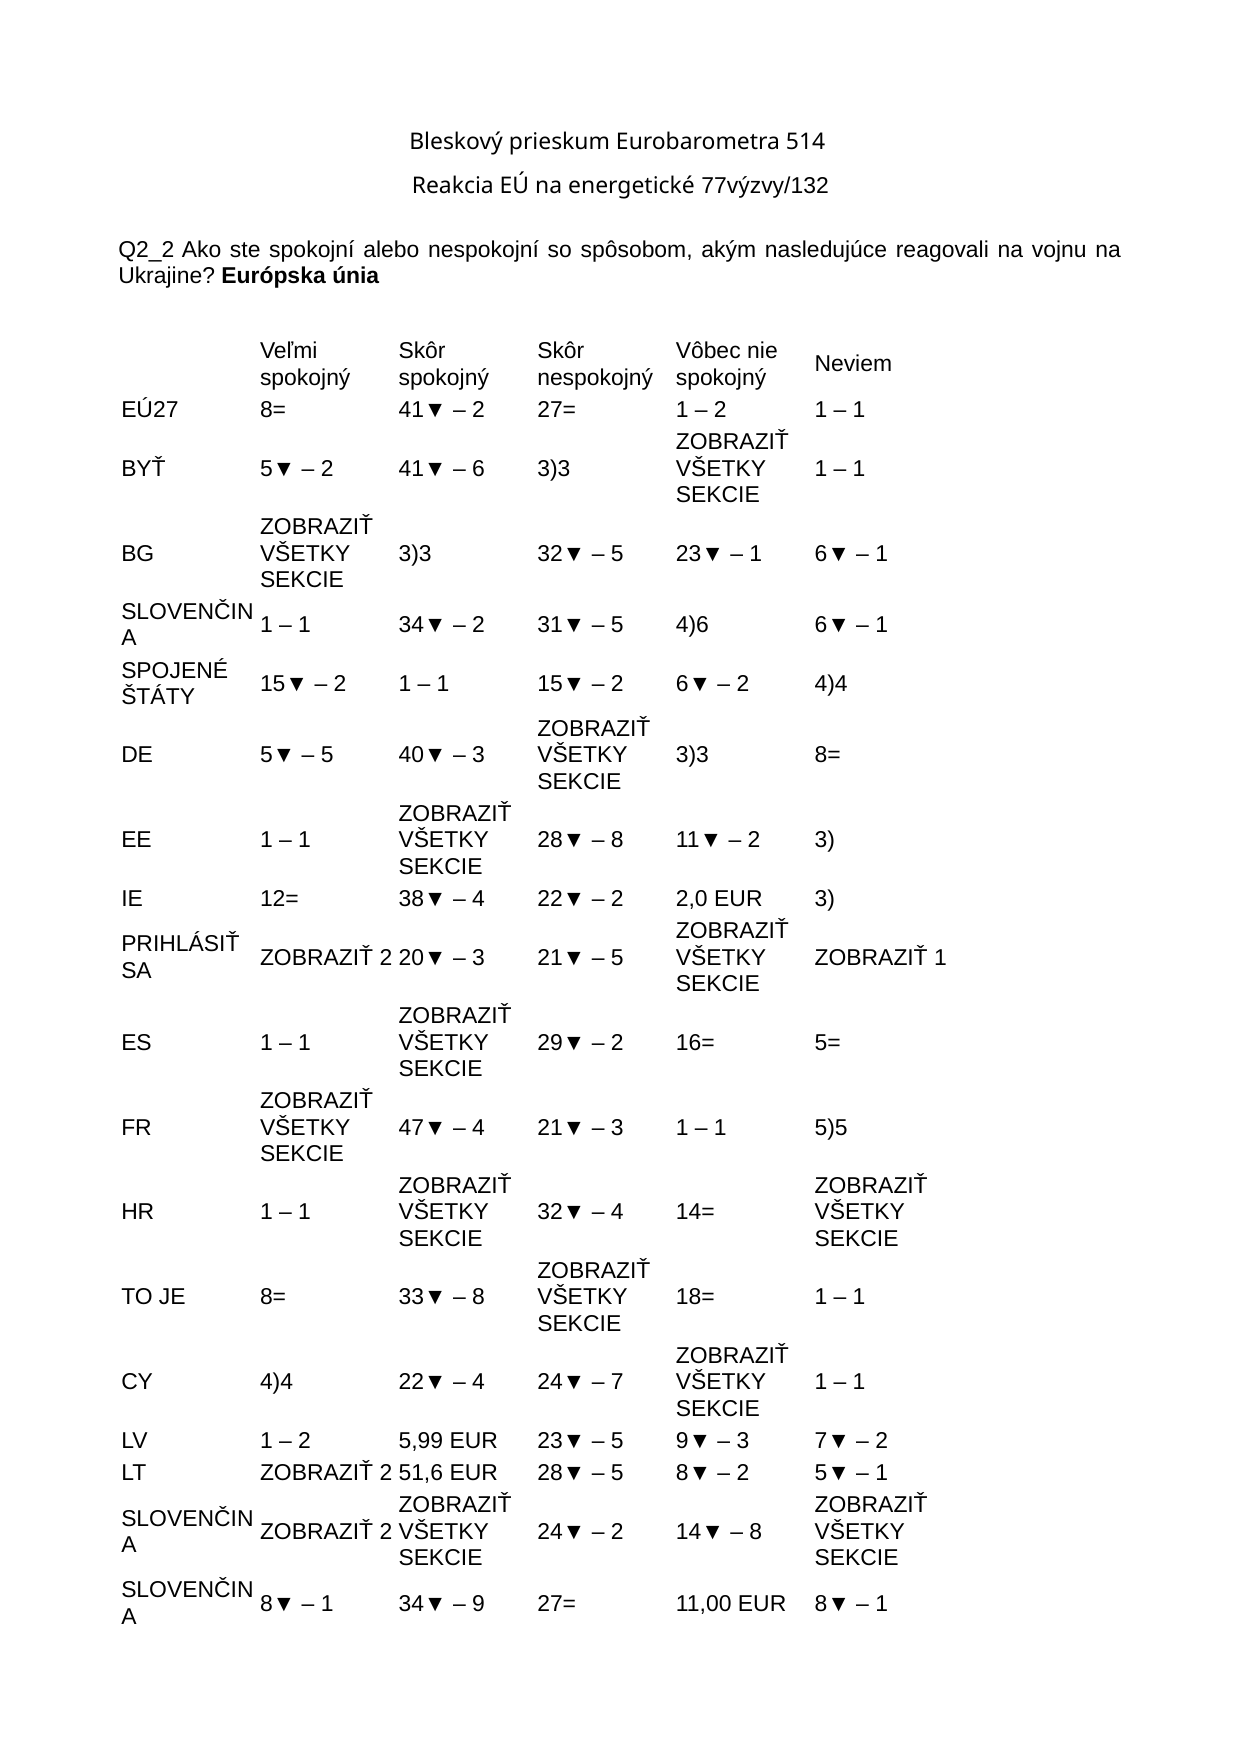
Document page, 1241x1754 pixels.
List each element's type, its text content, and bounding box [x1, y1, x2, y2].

table_cell LT [118, 1456, 257, 1488]
table_cell 34▼ – 9 [395, 1574, 534, 1632]
table_cell 15▼ – 2 [257, 654, 395, 712]
table_cell ZOBRAZIŤ VŠETKY SEKCIE [395, 1489, 534, 1573]
table_cell 22▼ – 4 [395, 1339, 534, 1424]
table_header Skôr spokojný [395, 334, 534, 393]
text Q2_2 Ako ste spokojní alebo nespokojní so spôsobom, akým nasledujúce reagovali na vojnu na Ukrajine? Európska únia [118, 236, 1122, 289]
table_header Vôbec nie spokojný [673, 334, 811, 393]
table_cell 1 – 2 [257, 1424, 395, 1456]
table_cell 6▼ – 1 [811, 595, 950, 654]
table_cell 9▼ – 3 [673, 1424, 811, 1456]
table_cell 1 – 1 [673, 1084, 811, 1169]
table_cell 8= [257, 393, 395, 425]
table_cell 1 – 1 [811, 393, 950, 425]
table_cell 5▼ – 2 [257, 425, 395, 510]
table_cell 33▼ – 8 [395, 1254, 534, 1339]
table_cell SLOVENČINA [118, 1574, 257, 1632]
table_cell 14▼ – 8 [673, 1489, 811, 1573]
table_cell 4)6 [673, 595, 811, 654]
table_cell 5▼ – 5 [257, 712, 395, 797]
table_cell 3) [811, 797, 950, 882]
table_cell ZOBRAZIŤ VŠETKY SEKCIE [395, 999, 534, 1084]
table_cell 27= [534, 1574, 673, 1632]
table_cell LV [118, 1424, 257, 1456]
table_cell 1 – 1 [257, 999, 395, 1084]
table_cell 28▼ – 5 [534, 1456, 673, 1488]
table_header Skôr nespokojný [534, 334, 673, 393]
table_cell 21▼ – 3 [534, 1084, 673, 1169]
table_cell 21▼ – 5 [534, 914, 673, 999]
table_cell 6▼ – 2 [673, 654, 811, 712]
table_cell TO JE [118, 1254, 257, 1339]
table_cell ZOBRAZIŤ VŠETKY SEKCIE [395, 1169, 534, 1254]
table_cell 14= [673, 1169, 811, 1254]
table_cell 29▼ – 2 [534, 999, 673, 1084]
table_cell SPOJENÉ ŠTÁTY [118, 654, 257, 712]
table_cell 24▼ – 2 [534, 1489, 673, 1573]
table_cell 8▼ – 1 [257, 1574, 395, 1632]
table_cell SLOVENČINA [118, 595, 257, 654]
table_cell 20▼ – 3 [395, 914, 534, 999]
table_cell 7▼ – 2 [811, 1424, 950, 1456]
table_cell 28▼ – 8 [534, 797, 673, 882]
table_cell ZOBRAZIŤ VŠETKY SEKCIE [811, 1169, 950, 1254]
table_cell 40▼ – 3 [395, 712, 534, 797]
table_cell 16= [673, 999, 811, 1084]
table_cell CY [118, 1339, 257, 1424]
table_cell 2,0 EUR [673, 882, 811, 914]
table_cell 47▼ – 4 [395, 1084, 534, 1169]
table_cell 1 – 1 [811, 1254, 950, 1339]
table_cell ZOBRAZIŤ 2 [257, 1489, 395, 1573]
table_header Veľmi spokojný [257, 334, 395, 393]
table_cell 3)3 [395, 510, 534, 595]
table_cell 4)4 [811, 654, 950, 712]
table_cell BYŤ [118, 425, 257, 510]
table_cell ZOBRAZIŤ VŠETKY SEKCIE [257, 510, 395, 595]
table_cell 8= [811, 712, 950, 797]
table_cell 5,99 EUR [395, 1424, 534, 1456]
table_cell 1 – 1 [257, 1169, 395, 1254]
table_cell 32▼ – 4 [534, 1169, 673, 1254]
table_cell BG [118, 510, 257, 595]
table_cell 1 – 1 [257, 595, 395, 654]
table_cell 38▼ – 4 [395, 882, 534, 914]
table_cell ZOBRAZIŤ VŠETKY SEKCIE [811, 1489, 950, 1573]
table_cell 6▼ – 1 [811, 510, 950, 595]
table_cell 3)3 [534, 425, 673, 510]
table_cell 5= [811, 999, 950, 1084]
table_cell ZOBRAZIŤ 1 [811, 914, 950, 999]
table_cell 4)4 [257, 1339, 395, 1424]
table_cell ES [118, 999, 257, 1084]
table_cell DE [118, 712, 257, 797]
table_cell 27= [534, 393, 673, 425]
table_cell ZOBRAZIŤ VŠETKY SEKCIE [673, 914, 811, 999]
table_cell 1 – 2 [673, 393, 811, 425]
table_cell 41▼ – 6 [395, 425, 534, 510]
table_cell ZOBRAZIŤ VŠETKY SEKCIE [395, 797, 534, 882]
table_cell 5)5 [811, 1084, 950, 1169]
table_cell 32▼ – 5 [534, 510, 673, 595]
table_cell 1 – 1 [395, 654, 534, 712]
table_cell 24▼ – 7 [534, 1339, 673, 1424]
table_cell HR [118, 1169, 257, 1254]
table_cell 12= [257, 882, 395, 914]
table_cell 3)3 [673, 712, 811, 797]
table_cell 51,6 EUR [395, 1456, 534, 1488]
table_cell 15▼ – 2 [534, 654, 673, 712]
table_cell 31▼ – 5 [534, 595, 673, 654]
table_cell 3) [811, 882, 950, 914]
table_cell 41▼ – 2 [395, 393, 534, 425]
table_header Neviem [811, 334, 950, 393]
table_cell 8= [257, 1254, 395, 1339]
table_cell PRIHLÁSIŤ SA [118, 914, 257, 999]
table_cell 1 – 1 [811, 1339, 950, 1424]
table_cell 18= [673, 1254, 811, 1339]
table_cell EÚ27 [118, 393, 257, 425]
table_cell 8▼ – 2 [673, 1456, 811, 1488]
table_cell 5▼ – 1 [811, 1456, 950, 1488]
table_cell 23▼ – 5 [534, 1424, 673, 1456]
table_cell 22▼ – 2 [534, 882, 673, 914]
table_cell 1 – 1 [257, 797, 395, 882]
table_cell SLOVENČINA [118, 1489, 257, 1573]
table_cell 1 – 1 [811, 425, 950, 510]
table_cell 8▼ – 1 [811, 1574, 950, 1632]
table_cell ZOBRAZIŤ VŠETKY SEKCIE [534, 712, 673, 797]
table_cell ZOBRAZIŤ 2 [257, 1456, 395, 1488]
table_cell IE [118, 882, 257, 914]
table_cell 23▼ – 1 [673, 510, 811, 595]
table_cell ZOBRAZIŤ 2 [257, 914, 395, 999]
table_cell 34▼ – 2 [395, 595, 534, 654]
table_cell ZOBRAZIŤ VŠETKY SEKCIE [673, 425, 811, 510]
table_cell ZOBRAZIŤ VŠETKY SEKCIE [673, 1339, 811, 1424]
table_cell ZOBRAZIŤ VŠETKY SEKCIE [257, 1084, 395, 1169]
table_header [118, 334, 257, 393]
table_cell FR [118, 1084, 257, 1169]
table_cell EE [118, 797, 257, 882]
table_cell 11,00 EUR [673, 1574, 811, 1632]
table_cell ZOBRAZIŤ VŠETKY SEKCIE [534, 1254, 673, 1339]
table_cell 11▼ – 2 [673, 797, 811, 882]
